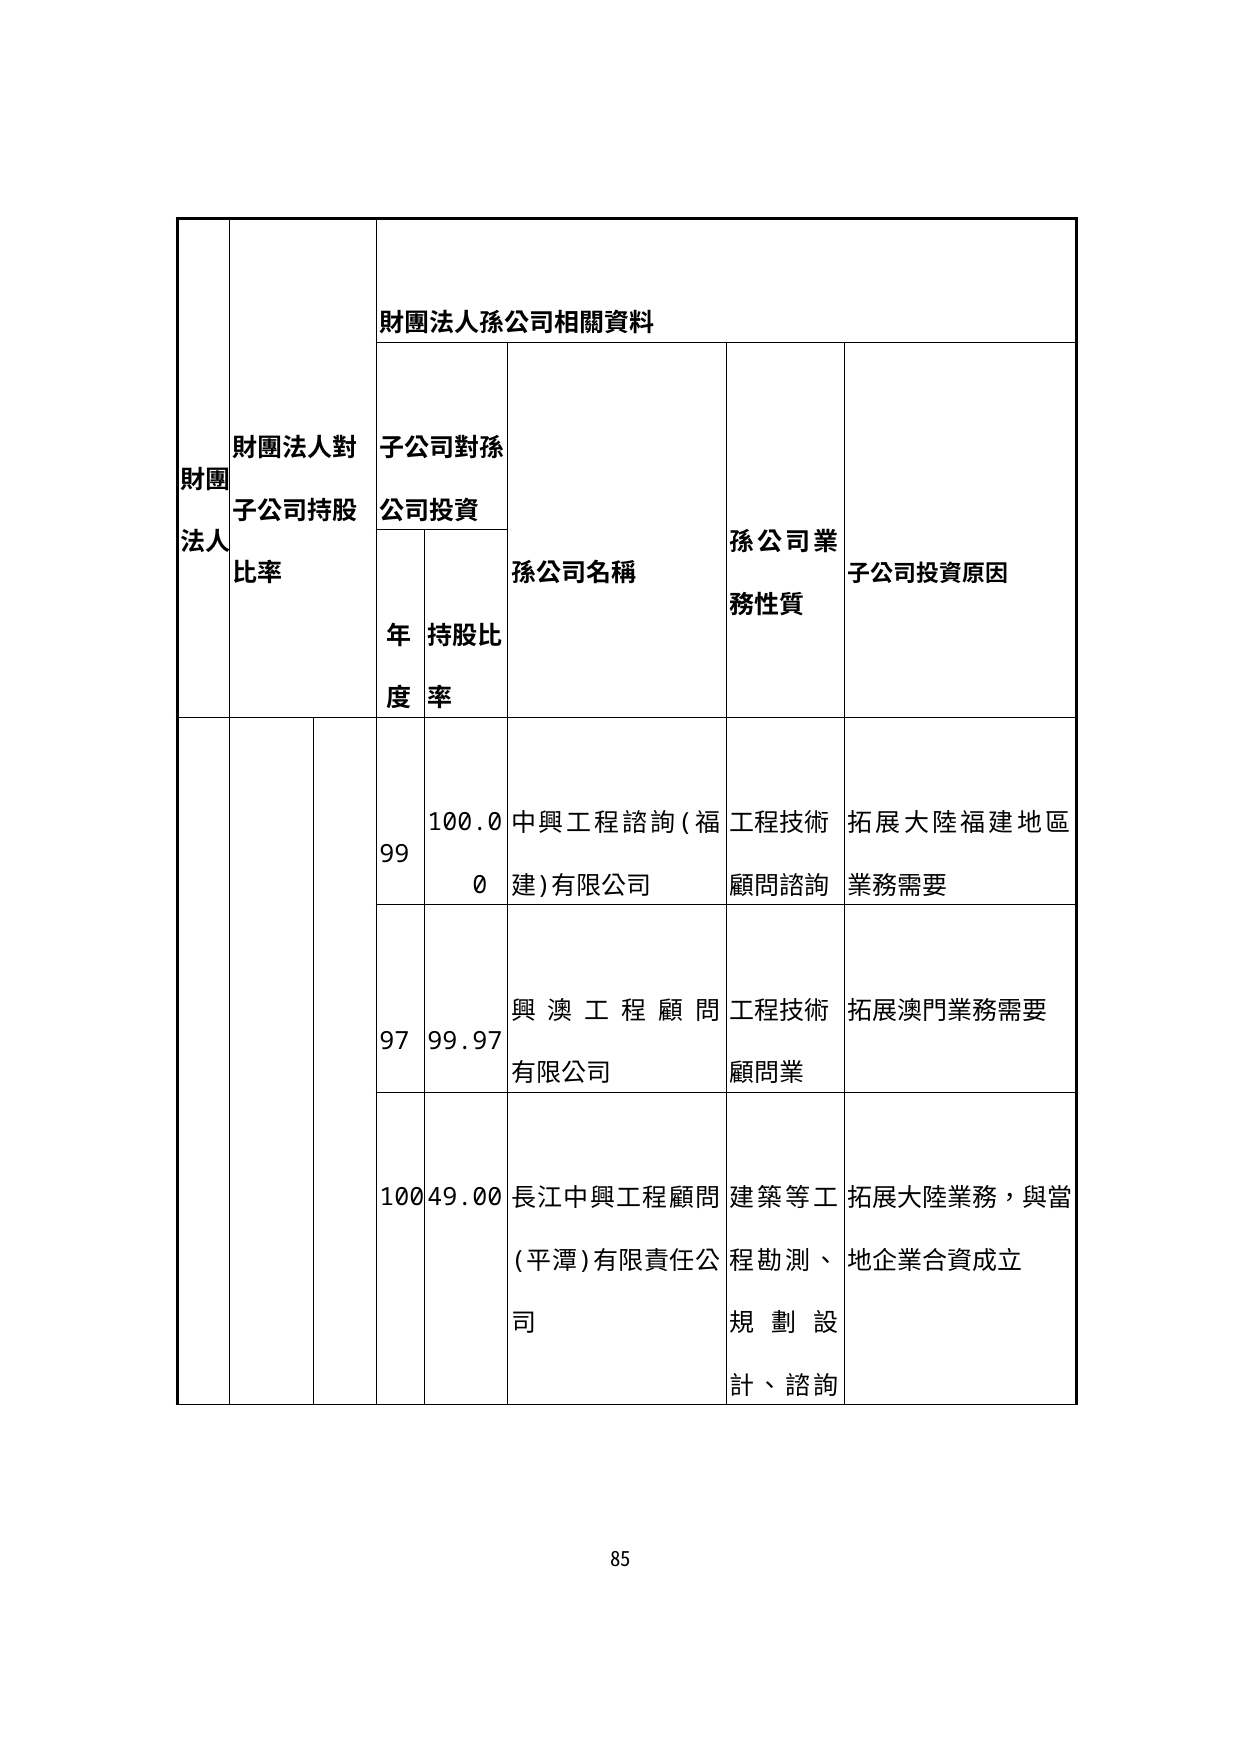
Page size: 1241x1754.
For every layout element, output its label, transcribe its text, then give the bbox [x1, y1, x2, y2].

table_cell 拓展大陸福建地區業務需要 [845, 718, 1075, 904]
table_cell 子公司對孫公司投資 [377, 343, 507, 529]
table_cell 拓展大陸業務，與當地企業合資成立 [845, 1093, 1075, 1404]
table_cell [314, 718, 376, 1404]
table_cell 孫公司業務性質 [727, 343, 844, 717]
table_cell 孫公司名稱 [508, 343, 726, 717]
table_header 財團法人對子公司持股比率 [230, 220, 376, 717]
table_cell [179, 718, 229, 1404]
table_cell 拓展澳門業務需要 [845, 905, 1075, 1092]
table_cell 49.00 [425, 1093, 507, 1404]
table_cell 100 [377, 1093, 424, 1404]
table_cell 年度 [377, 530, 424, 717]
table_header 財團法人 [179, 220, 229, 717]
table_cell 97 [377, 905, 424, 1092]
table_cell 中興工程諮詢(福建)有限公司 [508, 718, 726, 904]
table_cell 建築等工程勘測、規劃設計、諮詢 [727, 1093, 844, 1404]
table_cell 100.00 [425, 718, 507, 904]
table_cell 持股比率 [425, 530, 507, 717]
table_cell 工程技術顧問諮詢 [727, 718, 844, 904]
table_cell 子公司投資原因 [845, 343, 1075, 717]
table_cell 長江中興工程顧問(平潭)有限責任公司 [508, 1093, 726, 1404]
table_header 財團法人孫公司相關資料 [377, 220, 1075, 342]
table_cell 99.97 [425, 905, 507, 1092]
table_cell 興澳工程顧問 有限公司 [508, 905, 726, 1092]
table_cell [230, 718, 313, 1404]
table_cell 工程技術顧問業 [727, 905, 844, 1092]
table_cell 99 [377, 718, 424, 904]
